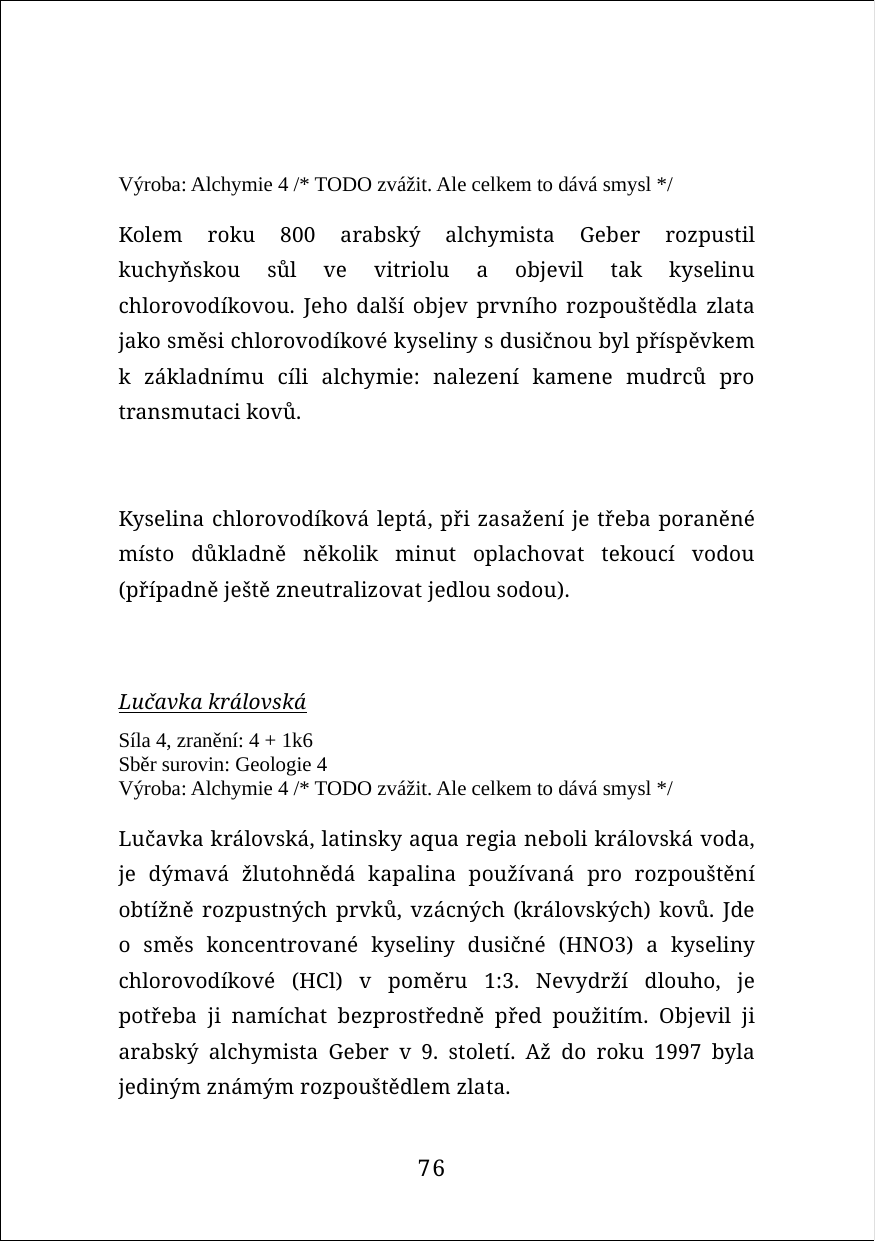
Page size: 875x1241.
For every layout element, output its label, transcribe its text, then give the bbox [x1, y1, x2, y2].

text Kyselina chlorovodíková leptá, při zasažení je třeba poraněné místo důkladně několik minut oplachovat tekoucí vodou (případně ještě zneutralizovat jedlou sodou). [118, 504, 756, 603]
text Lučavka královská, latinsky aqua regia neboli královská voda, je dýmavá žlutohnědá kapalina používaná pro rozpouštění obtížně rozpustných prvků, vzácných (královských) kovů. Jde o směs koncentrované kyseliny dusičné (HNO3) a kyseliny chlorovodíkové (HCl) v poměru 1:3. Nevydrží dlouho, je potřeba ji namíchat bezprostředně před použitím. Objevil ji arabský alchymista Geber v 9. století. Až do roku 1997 byla jediným známým rozpouštědlem zlata. [118, 824, 756, 1101]
text Kolem roku 800 arabský alchymista Geber rozpustil kuchyňskou sůl ve vitriolu a objevil tak kyselinu chlorovodíkovou. Jeho další objev prvního rozpouštědla zlata jako směsi chlorovodíkové kyseliny s dusičnou byl příspěvkem k základnímu cíli alchymie: nalezení kamene mudrců pro transmutaci kovů. [118, 220, 756, 426]
text Sběr surovin: Geologie 4 [118, 752, 756, 776]
text Výroba: Alchymie 4 /* TODO zvážit. Ale celkem to dává smysl */ [118, 776, 756, 800]
text Síla 4, zranění: 4 + 1k6 [118, 728, 756, 752]
subtitle Lučavka královská [118, 687, 756, 716]
text Výroba: Alchymie 4 /* TODO zvážit. Ale celkem to dává smysl */ [118, 172, 756, 196]
